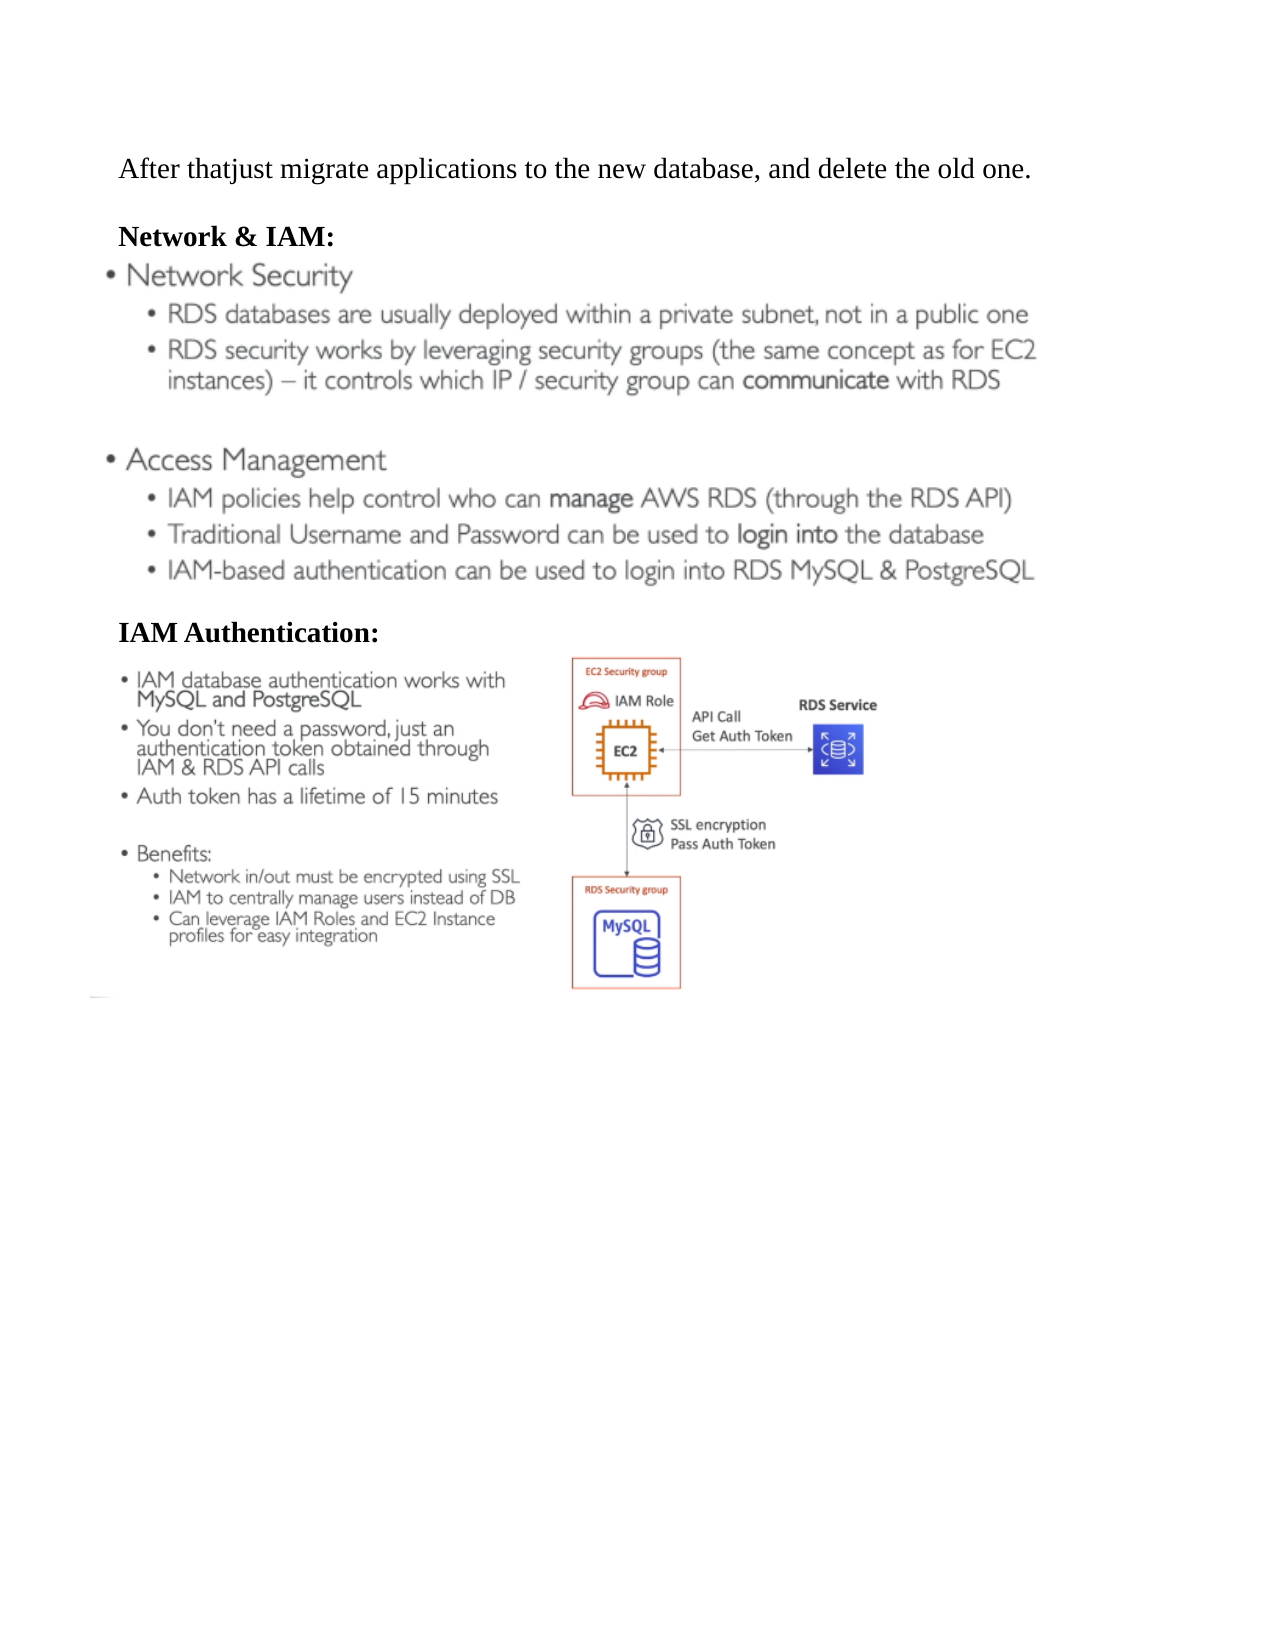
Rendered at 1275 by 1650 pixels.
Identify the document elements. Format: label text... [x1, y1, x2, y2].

text Network & IAM: [118, 219, 1157, 252]
text IAM Authentication: [118, 616, 1157, 649]
picture [90, 652, 882, 998]
text After thatjust migrate applications to the new database, and delete the old one. [118, 152, 1157, 185]
picture [74, 259, 1045, 616]
